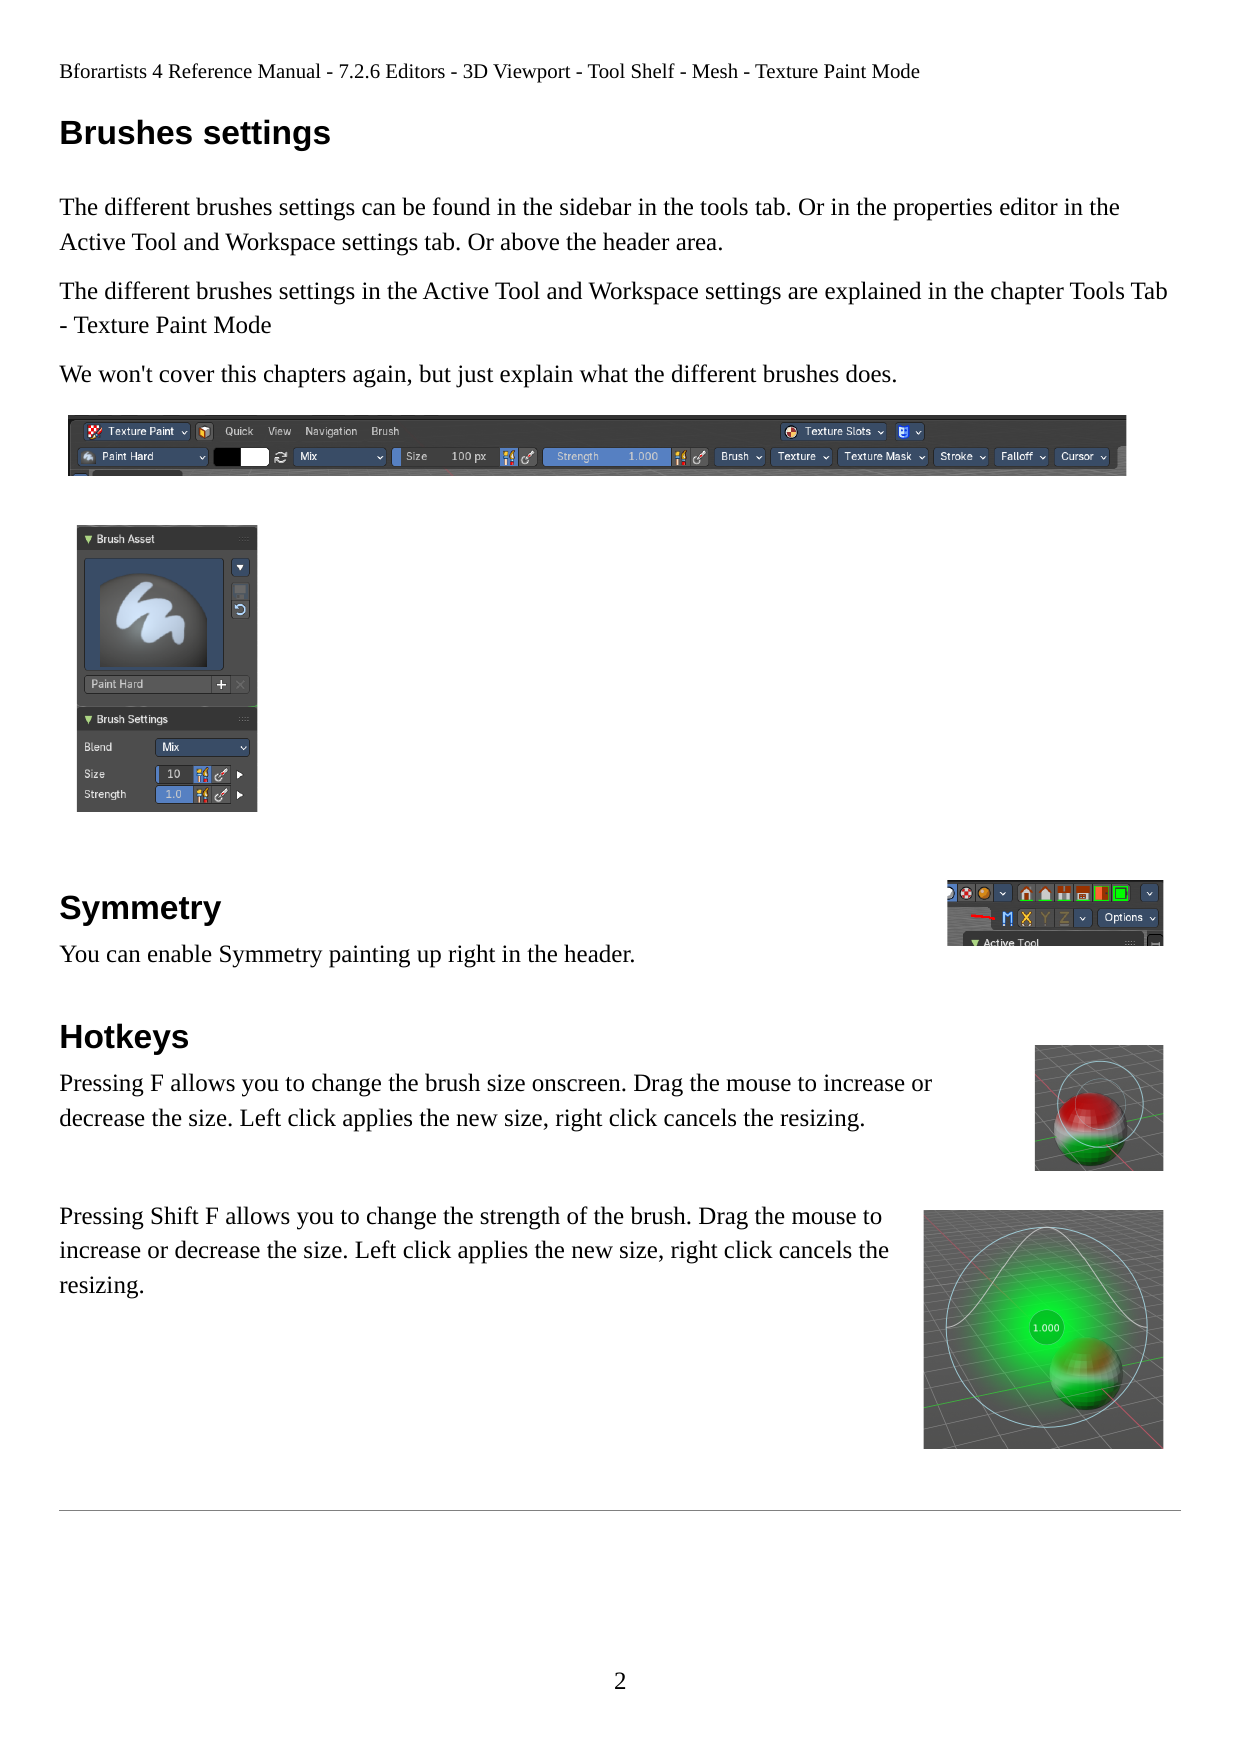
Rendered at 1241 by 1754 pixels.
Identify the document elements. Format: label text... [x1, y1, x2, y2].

text The different brushes settings in the Active Tool and Workspace settings are explained in the chapter Tools Tab - Texture Paint Mode [59, 276, 1181, 339]
picture [947, 880, 1164, 946]
text You can enable Symmetry painting up right in the header. [59, 939, 1181, 968]
picture [68, 415, 1127, 476]
subtitle [1164, 888, 1181, 927]
text We won't cover this chapters again, but just explain what the different brushes does. [59, 359, 1181, 388]
subtitle Brushes settings [59, 113, 1181, 151]
subtitle Symmetry [59, 888, 947, 927]
picture [923, 1210, 1164, 1449]
text Pressing F allows you to change the brush size onscreen. Drag the mouse to increase or decrease the size. Left click applies the new size, right click cancels the resizing. [59, 1068, 1034, 1132]
text The different brushes settings can be found in the sidebar in the tools tab. Or in the properties editor in the Active Tool and Workspace settings tab. Or above the header area. [59, 192, 1181, 256]
picture [76, 525, 258, 812]
text Pressing Shift F allows you to change the strength of the brush. Drag the mouse to increase or decrease the size. Left click applies the new size, right click cancels the resizing. [59, 1201, 1181, 1299]
picture [1034, 1045, 1164, 1171]
subtitle Hotkeys [59, 1017, 1181, 1056]
